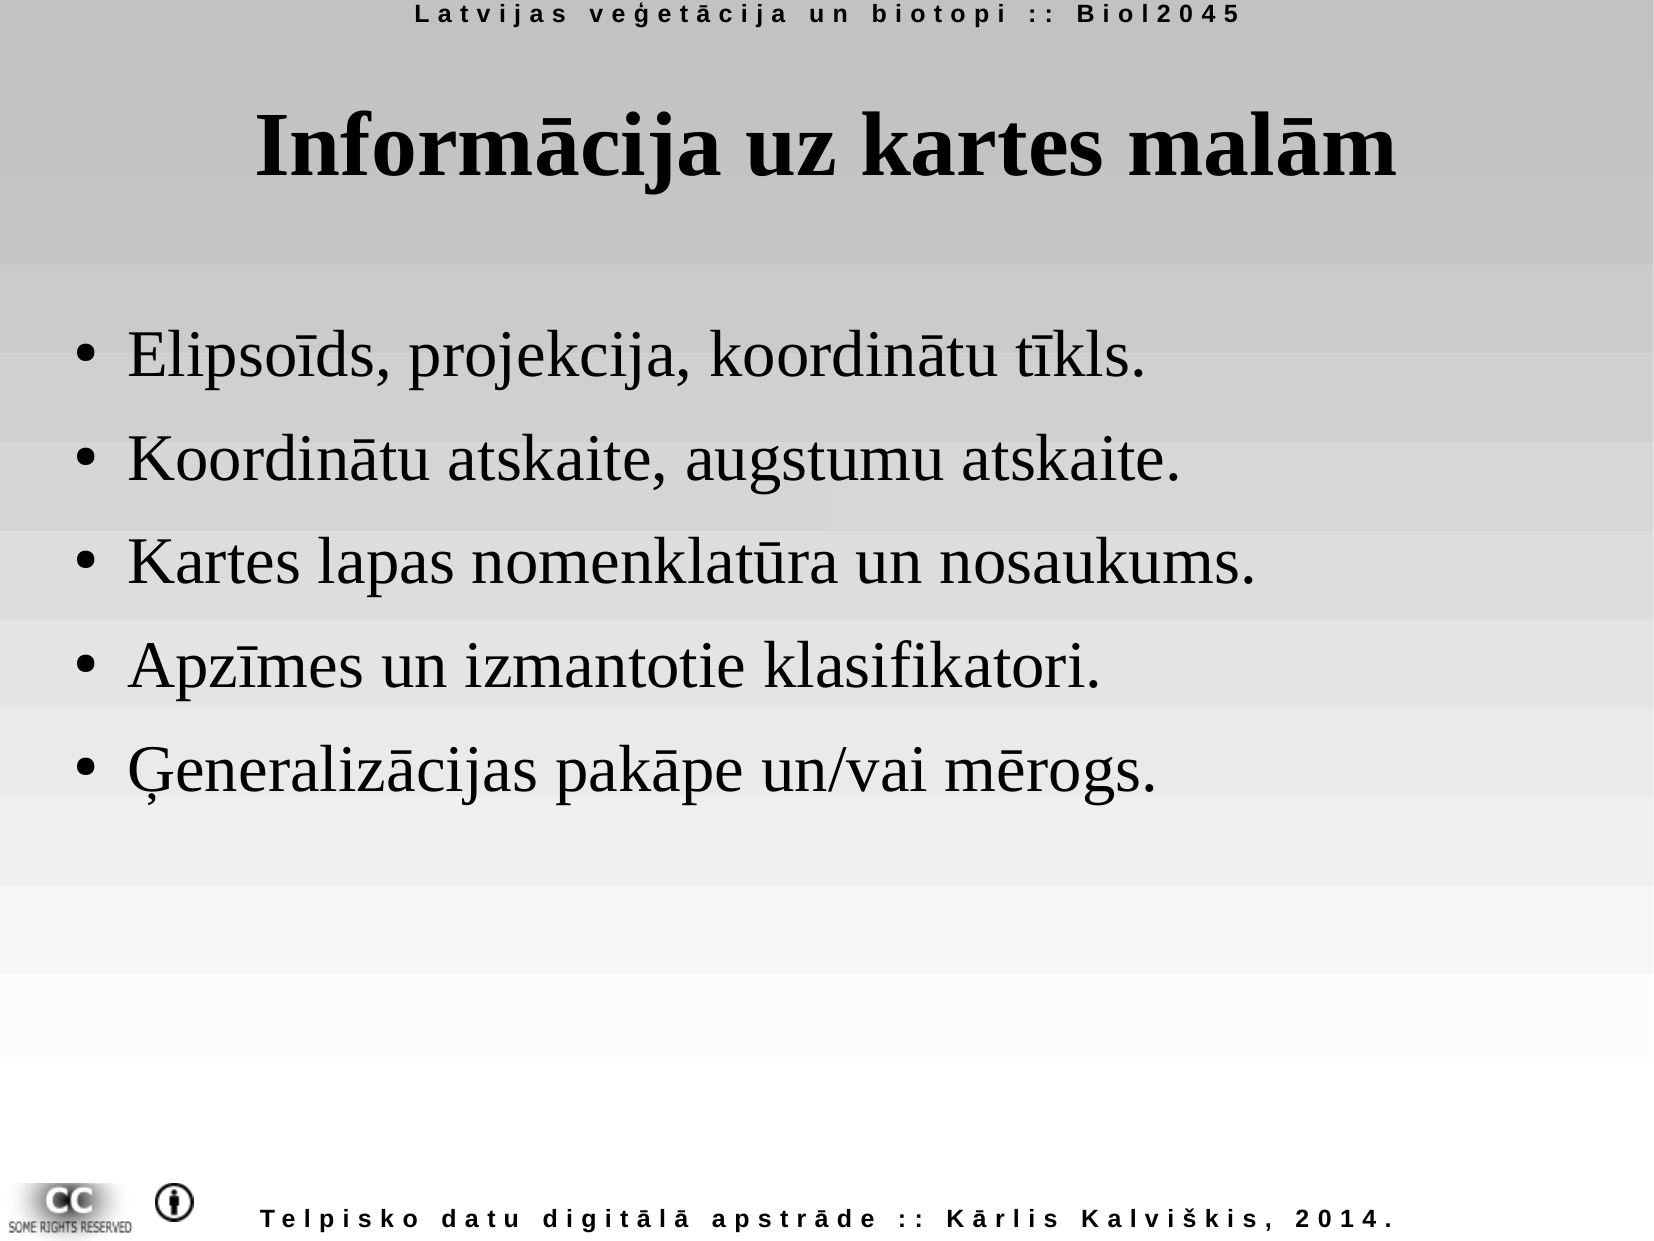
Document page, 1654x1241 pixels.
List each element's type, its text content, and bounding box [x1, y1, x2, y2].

picture [0, 287, 1654, 1241]
list Elipsoīds, projekcija, koordinātu tīkls. Koordinātu atskaite, augstumu atskaite. Kartes lapas nomenklatūra un nosaukums. Apzīmes un izmantotie klasifikatori. Ģeneralizācijas pakāpe un/vai mērogs. [56, 317, 1600, 1175]
title Informācija uz kartes malām [0, 1, 1654, 287]
